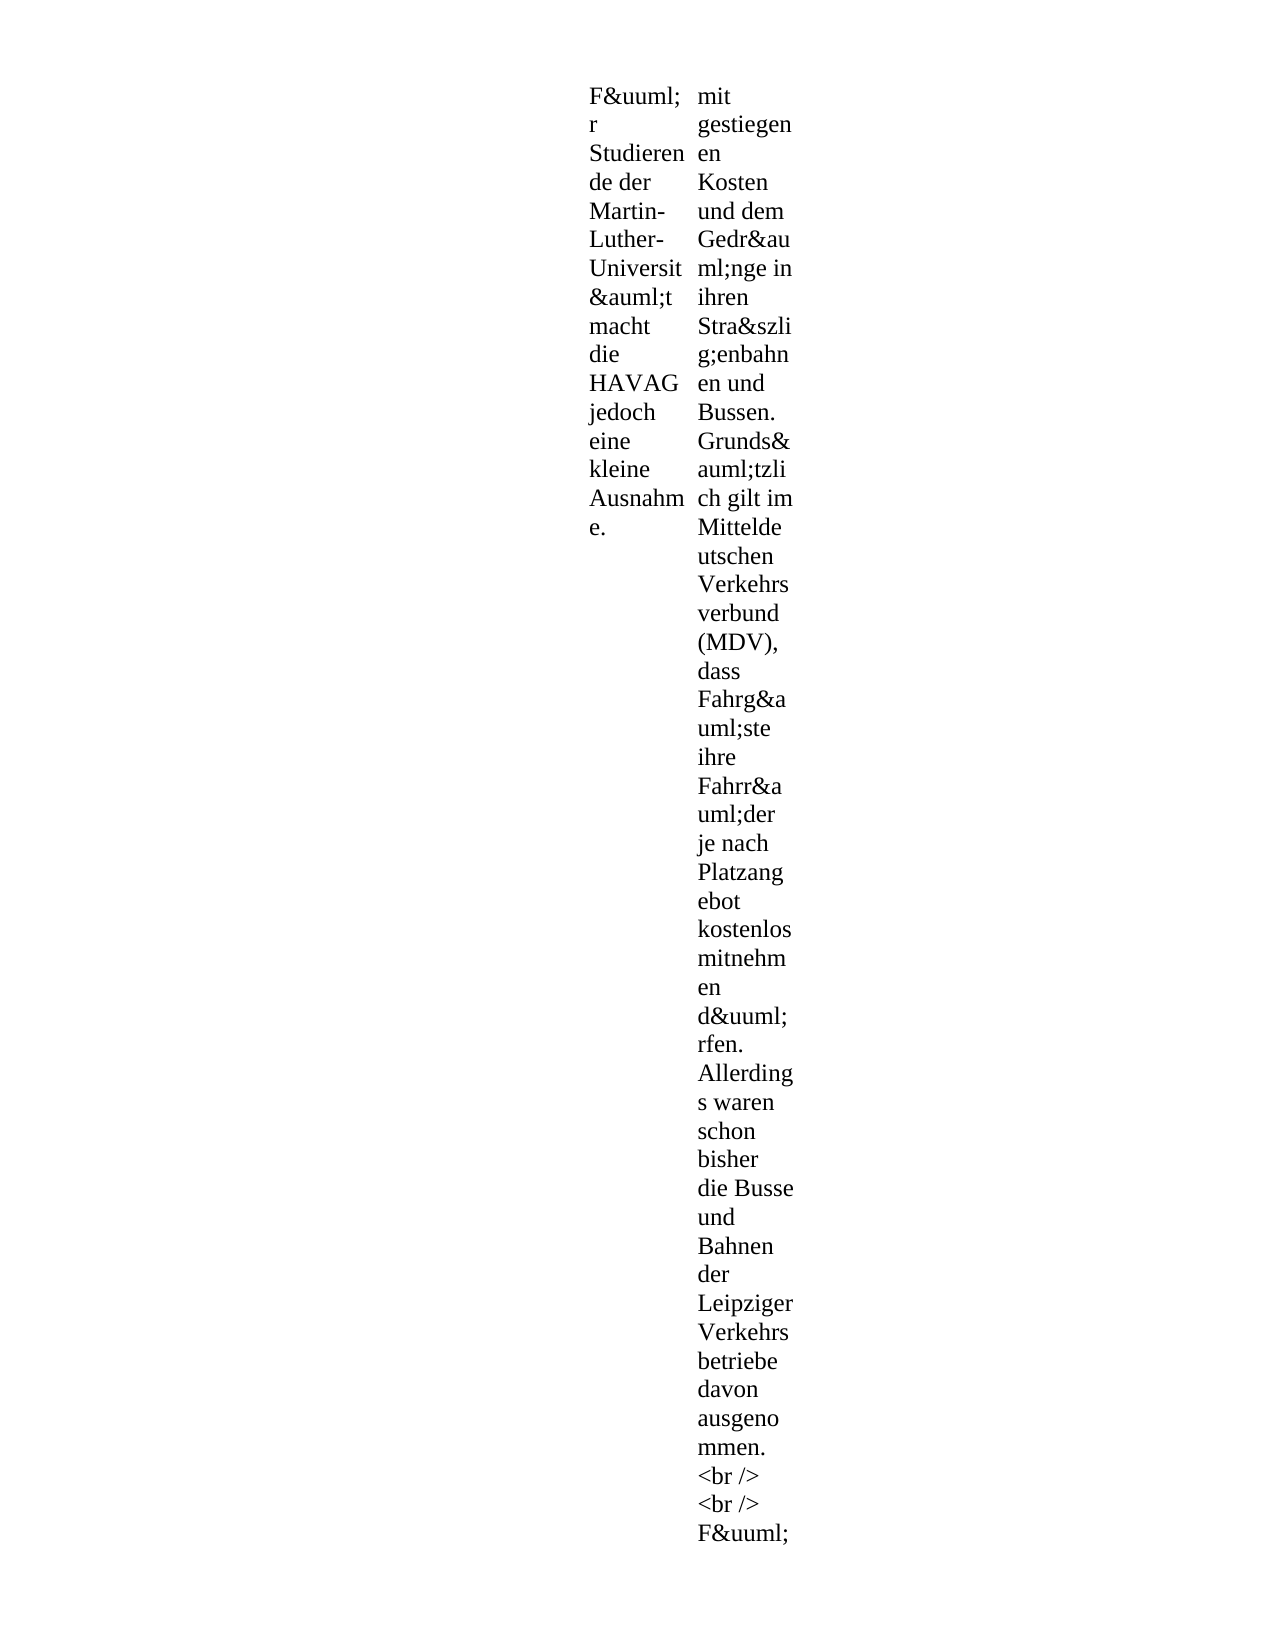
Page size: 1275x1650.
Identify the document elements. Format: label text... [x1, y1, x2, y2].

table_cell [1017, 75, 1125, 1553]
table_cell [800, 75, 908, 1553]
table_cell [908, 75, 1017, 1553]
table_cell [475, 75, 583, 1553]
table_cell mit gestiegenen Kosten und dem Gedr&auml;nge in ihren Stra&szlig;enbahnen und Bussen. Grunds&auml;tzlich gilt im Mitteldeutschen Verkehrsverbund (MDV), dass Fahrg&auml;ste ihre Fahrr&auml;der je nach Platzangebot kostenlos mitnehmen d&uuml;rfen. Allerdings waren schon bisher die Busse und Bahnen der Leipziger Verkehrsbetriebe davon ausgenommen. <br /> <br /> F&uuml; [692, 75, 800, 1553]
table_cell [367, 75, 475, 1553]
table_cell F&uuml;r Studierende der Martin-Luther-Universit&auml;t macht die HAVAG jedoch eine kleine Ausnahme. [583, 75, 692, 1553]
table_cell [258, 75, 367, 1553]
table_cell [150, 75, 258, 1553]
